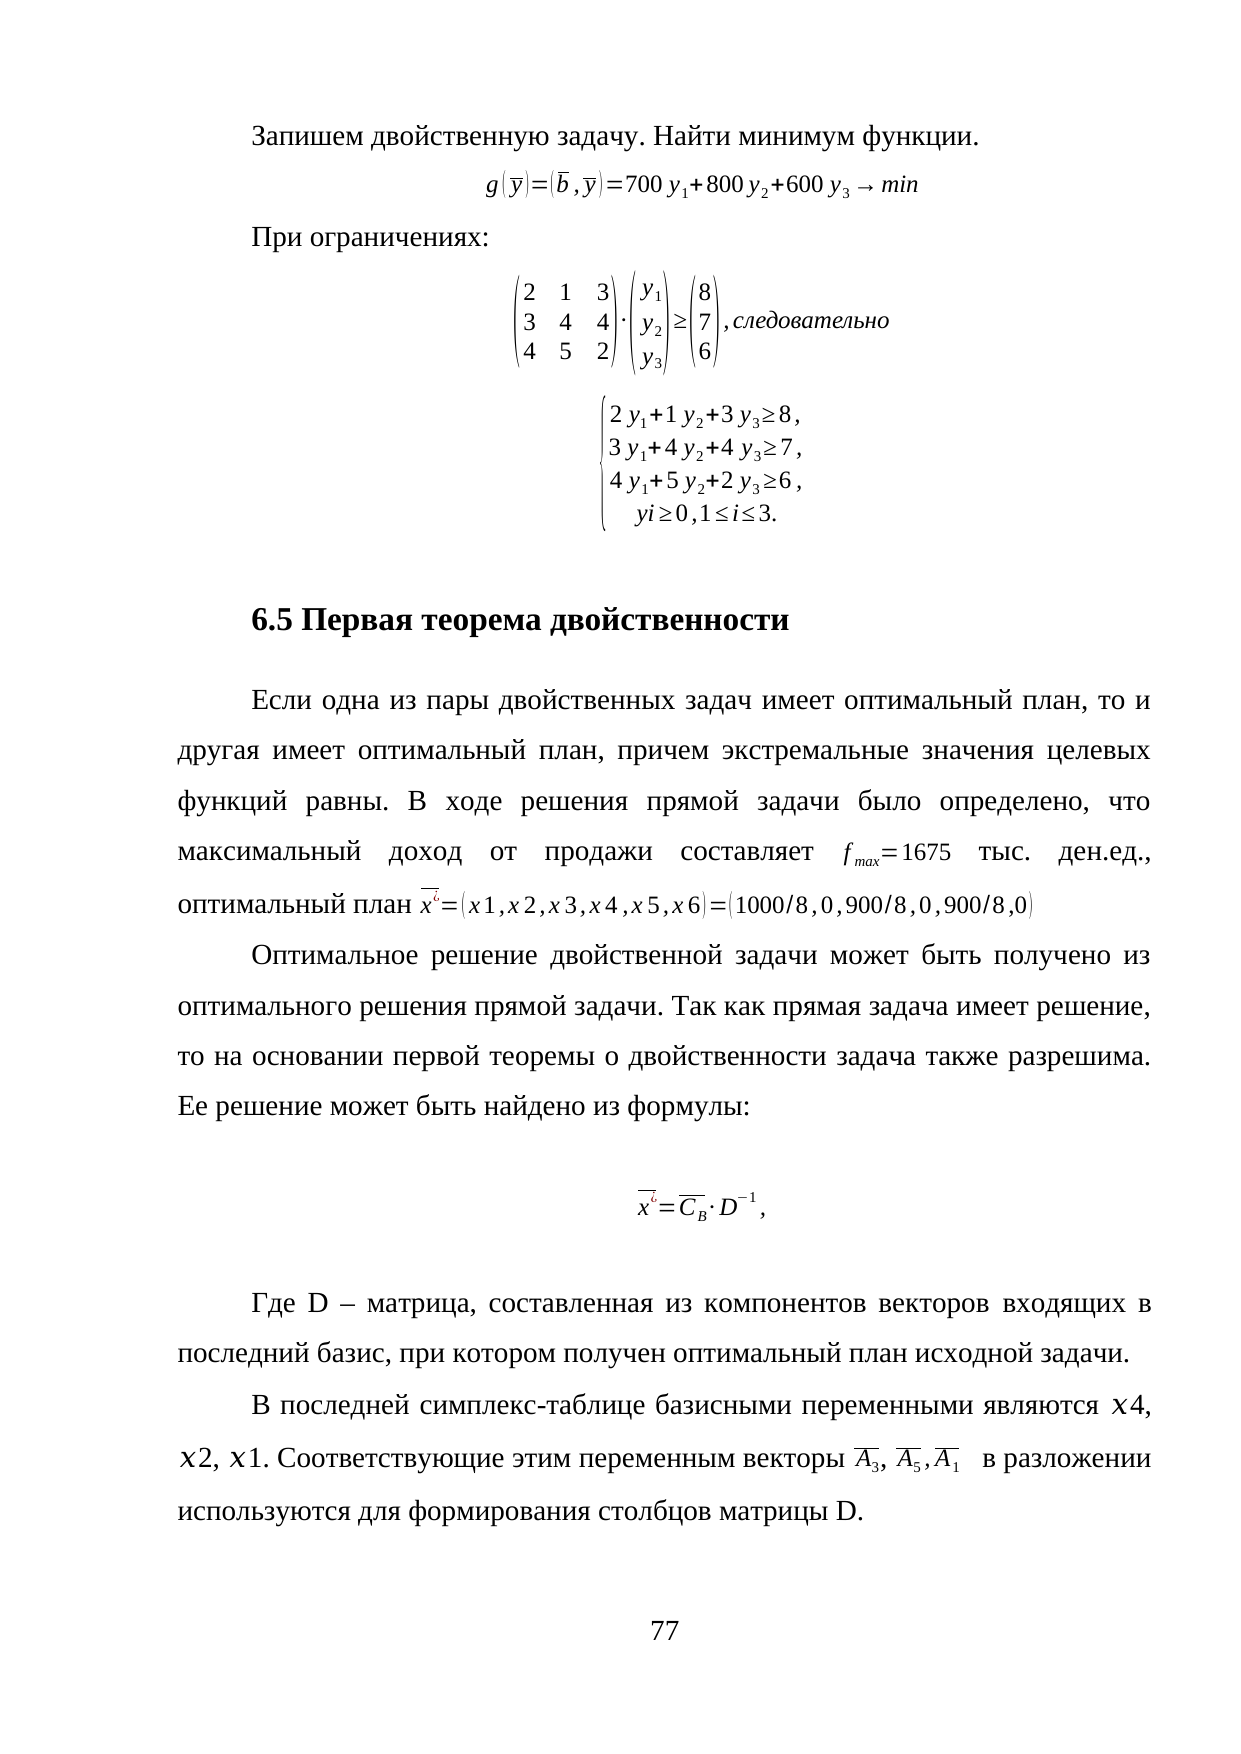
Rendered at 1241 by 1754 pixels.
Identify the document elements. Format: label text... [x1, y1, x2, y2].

text Где D – матрица, составленная из компонентов векторов входящих в последний базис, при котором получен оптимальный план исходной задачи. [177, 1285, 1152, 1368]
subtitle 6.5 Первая теорема двойственности [177, 599, 1152, 638]
text Если одна из пары двойственных задач имеет оптимальный план, то и другая имеет оптимальный план, причем экстремальные значения целевых функций равны. В ходе решения прямой задачи было определено, что максимальный доход от продажи составляет тыс. ден.ед., оптимальный план [177, 682, 1152, 921]
text Запишем двойственную задачу. Найти минимум функции. [177, 118, 1152, 152]
text В последней симплекс-таблице базисными переменными являются 𝑥4, 𝑥2, 𝑥1. Соответствующие этим переменным векторы , в разложении используются для формирования столбцов матрицы D. [177, 1385, 1152, 1526]
text Оптимальное решение двойственной задачи может быть получено из оптимального решения прямой задачи. Так как прямая задача имеет решение, то на основании первой теоремы о двойственности задача также разрешима. Ее решение может быть найдено из формулы: [177, 937, 1152, 1122]
text При ограничениях: [177, 219, 1152, 252]
